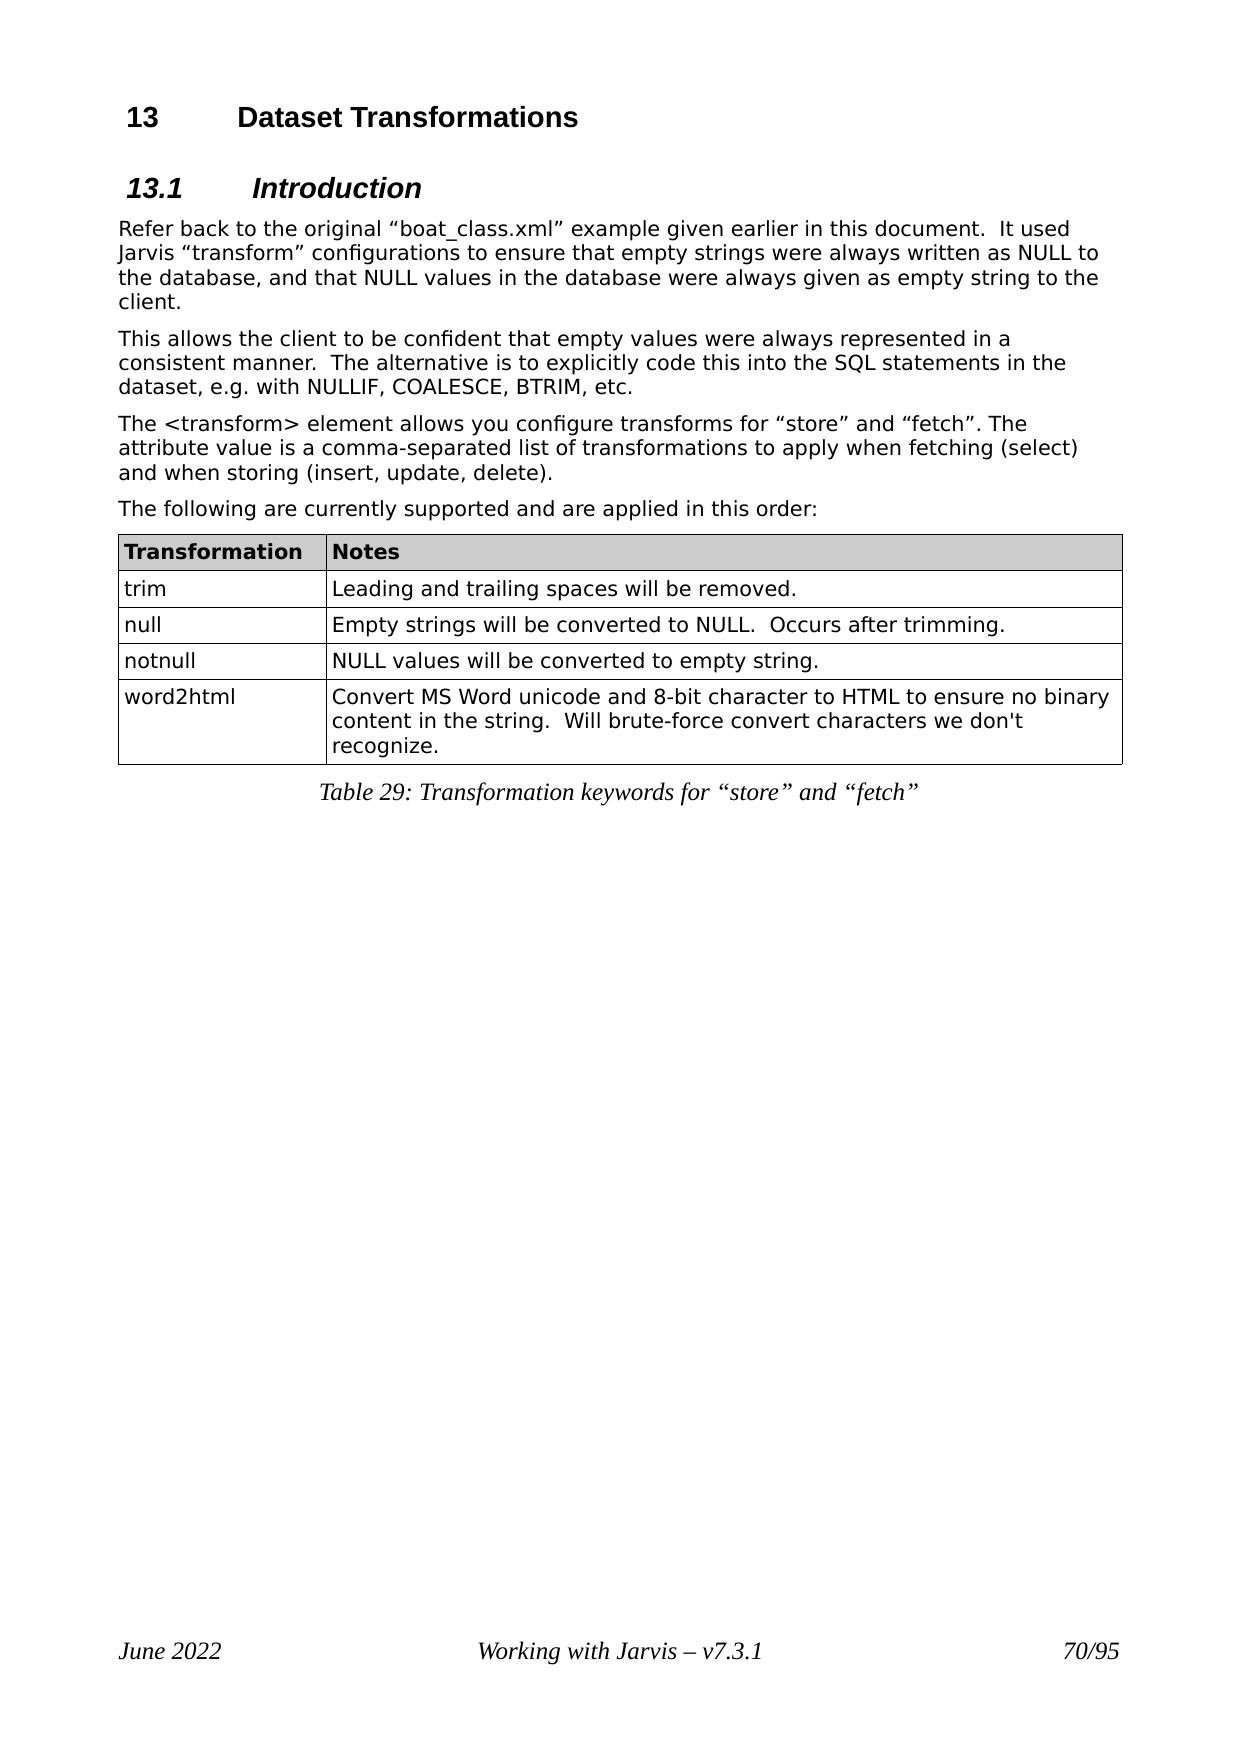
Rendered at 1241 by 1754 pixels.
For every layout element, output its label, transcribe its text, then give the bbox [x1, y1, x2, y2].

table_cell null [119, 608, 326, 643]
table_cell NULL values will be converted to empty string. [327, 644, 1122, 679]
text The following are currently supported and are applied in this order: [118, 497, 1122, 522]
text The <transform> element allows you configure transforms for “store” and “fetch”. The attribute value is a comma-separated list of transformations to apply when fetching (select) and when storing (insert, update, delete). [118, 412, 1122, 485]
text Refer back to the original “boat_class.xml” example given earlier in this document. It used Jarvis “transform” configurations to ensure that empty strings were always written as NULL to the database, and that NULL values in the database were always given as empty string to the client. [118, 217, 1122, 314]
table_cell Leading and trailing spaces will be removed. [327, 571, 1122, 607]
table_cell Convert MS Word unicode and 8-bit character to HTML to ensure no binary content in the string. Will brute-force convert characters we don't recognize. [327, 680, 1122, 764]
table_cell word2html [119, 680, 326, 764]
subtitle Introduction [118, 171, 1122, 204]
table_cell trim [119, 571, 326, 607]
text Table 29: Transformation keywords for “store” and “fetch” [118, 777, 1122, 806]
table_header Transformation [119, 535, 326, 570]
table_cell notnull [119, 644, 326, 679]
subtitle Dataset Transformations [118, 100, 1122, 133]
text This allows the client to be confident that empty values were always represented in a consistent manner. The alternative is to explicitly code this into the SQL statements in the dataset, e.g. with NULLIF, COALESCE, BTRIM, etc. [118, 327, 1122, 399]
table_header Notes [327, 535, 1122, 570]
table_cell Empty strings will be converted to NULL. Occurs after trimming. [327, 608, 1122, 643]
